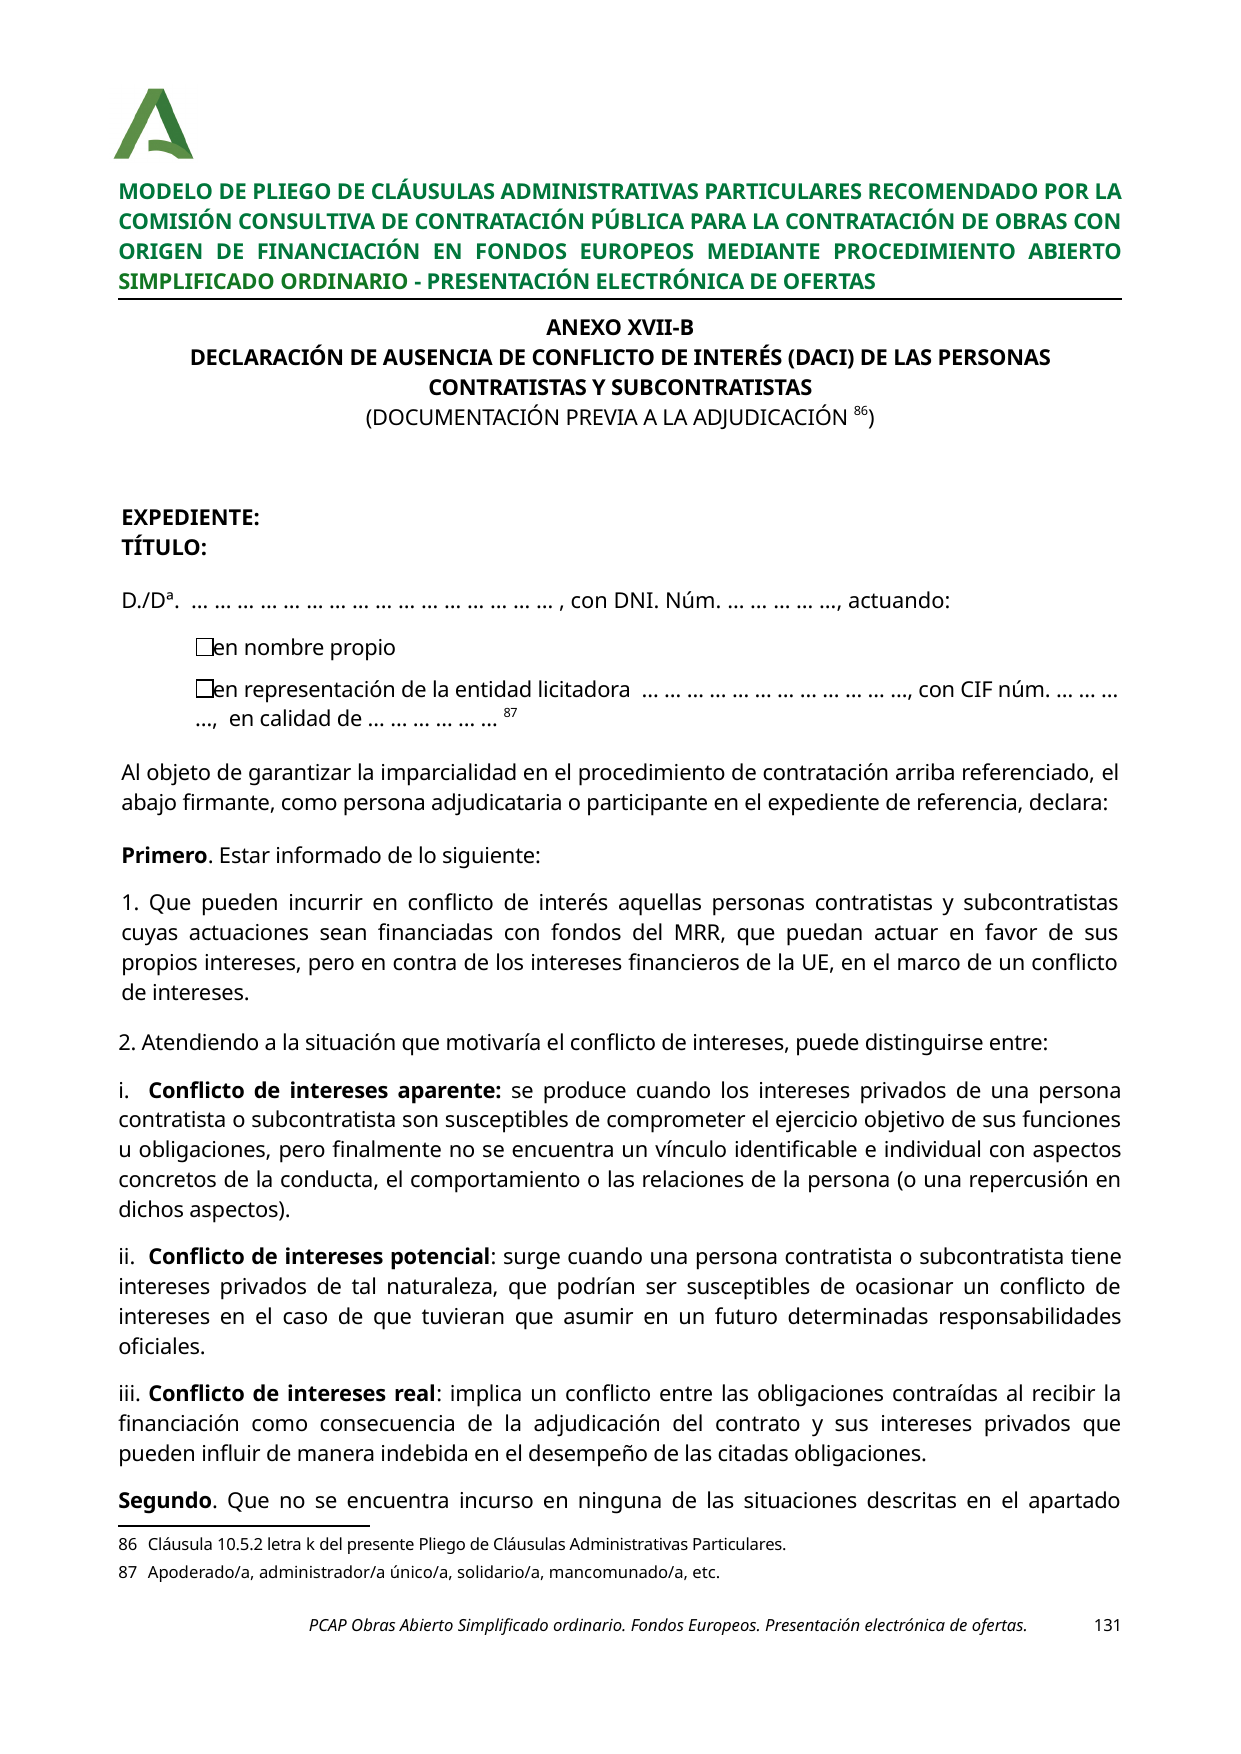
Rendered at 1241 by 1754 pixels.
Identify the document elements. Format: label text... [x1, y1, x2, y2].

text TÍTULO: [118, 532, 1122, 562]
text (DOCUMENTACIÓN PREVIA A LA ADJUDICACIÓN ) [118, 402, 1122, 431]
text en nombre propio [192, 629, 1122, 665]
text 2. Atendiendo a la situación que motivaría el conflicto de intereses, puede distinguirse entre: [118, 1027, 1122, 1057]
text Segundo. Que no se encuentra incurso en ninguna de las situaciones descritas en el apartado [118, 1485, 1122, 1515]
text Apoderado/a, administrador/a único/a, solidario/a, mancomunado/a, etc. [118, 1561, 1122, 1584]
text D./Dª. … … … … … … … … … … … … … … … … , con DNI. Núm. … … … … …, actuando: [118, 585, 1122, 617]
text ANEXO XVII-B [118, 312, 1122, 342]
text 1. Que pueden incurrir en conflicto de interés aquellas personas contratistas y subcontratistas cuyas actuaciones sean financiadas con fondos del MRR, que puedan actuar en favor de sus propios intereses, pero en contra de los intereses financieros de la UE, en el marco de un conflicto de intereses. [118, 884, 1122, 1009]
list Conflicto de intereses aparente: se produce cuando los intereses privados de una persona contratista o subcontratista son susceptibles de comprometer el ejercicio objetivo de sus funciones u obligaciones, pero finalmente no se encuentra un vínculo identificable e individual con aspectos concretos de la conducta, el comportamiento o las relaciones de la persona (o una repercusión en dichos aspectos). [118, 1075, 1122, 1224]
text EXPEDIENTE: [118, 499, 1122, 532]
text Cláusula 10.5.2 letra k del presente Pliego de Cláusulas Administrativas Particulares. [118, 1532, 1122, 1555]
text Al objeto de garantizar la imparcialidad en el procedimiento de contratación arriba referenciado, el abajo firmante, como persona adjudicataria o participante en el expediente de referencia, declara: [118, 754, 1122, 819]
text Primero. Estar informado de lo siguiente: [118, 837, 1122, 870]
text en representación de la entidad licitadora … … … … … … … … … … … …, con CIF núm. … … … …, en calidad de … … … … … … [192, 671, 1122, 736]
text DECLARACIÓN DE AUSENCIA DE CONFLICTO DE INTERÉS (DACI) DE LAS PERSONAS CONTRATISTAS Y SUBCONTRATISTAS [118, 342, 1122, 402]
picture [109, 84, 198, 163]
list Conflicto de intereses real: implica un conflicto entre las obligaciones contraídas al recibir la financiación como consecuencia de la adjudicación del contrato y sus intereses privados que pueden influir de manera indebida en el desempeño de las citadas obligaciones. [118, 1378, 1122, 1468]
text MODELO DE PLIEGO DE CLÁUSULAS ADMINISTRATIVAS PARTICULARES RECOMENDADO POR LA COMISIÓN CONSULTIVA DE CONTRATACIÓN PÚBLICA PARA LA CONTRATACIÓN DE OBRAS CON ORIGEN DE FINANCIACIÓN EN FONDOS EUROPEOS MEDIANTE PROCEDIMIENTO ABIERTO SIMPLIFICADO ORDINARIO - PRESENTACIÓN ELECTRÓNICA DE OFERTAS [118, 176, 1122, 298]
list Conflicto de intereses potencial: surge cuando una persona contratista o subcontratista tiene intereses privados de tal naturaleza, que podrían ser susceptibles de ocasionar un conflicto de intereses en el caso de que tuvieran que asumir en un futuro determinadas responsabilidades oficiales. [118, 1241, 1122, 1361]
